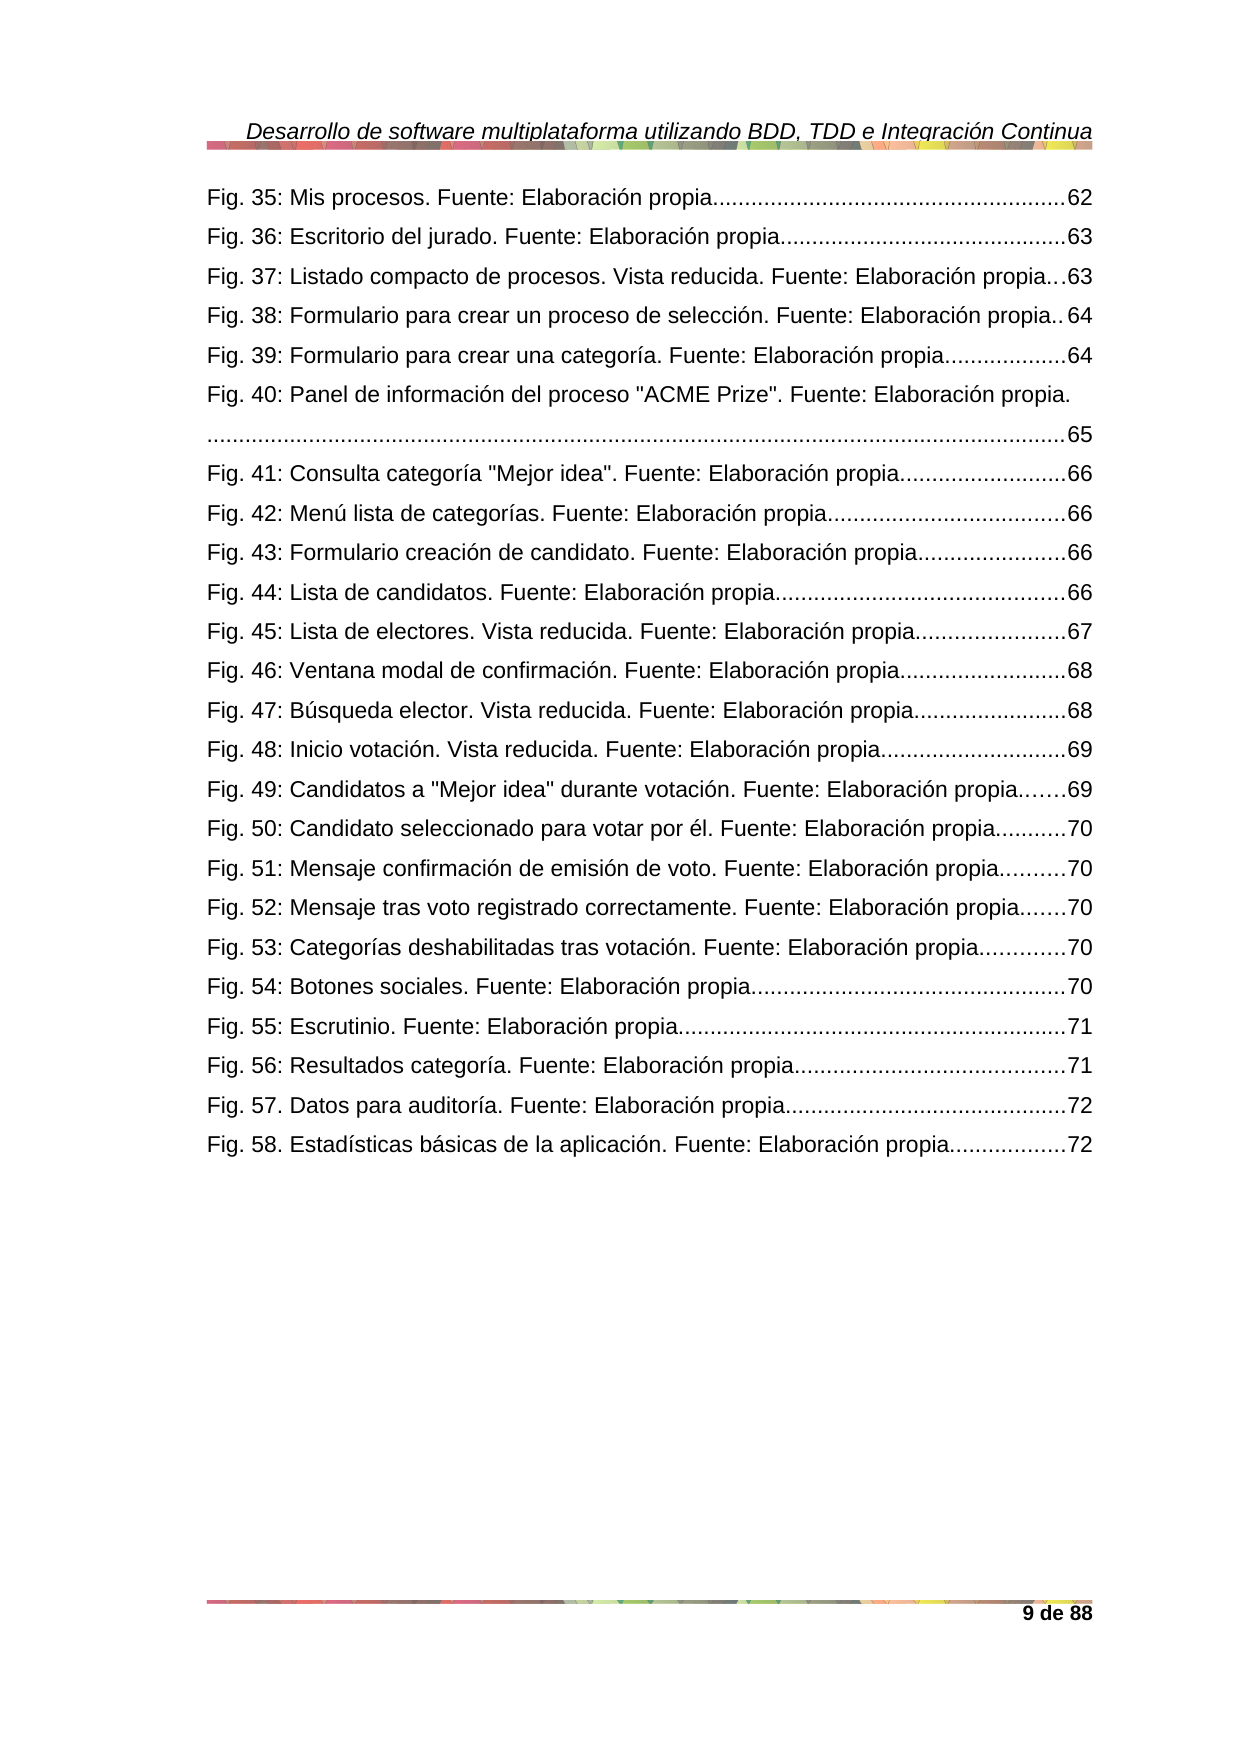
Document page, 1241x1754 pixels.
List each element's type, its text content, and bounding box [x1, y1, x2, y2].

text Fig. 38: Formulario para crear un proceso de selección. Fuente: Elaboración propia. 64 [207, 302, 1093, 328]
text Fig. 44: Lista de candidatos. Fuente: Elaboración propia. 66 [207, 578, 1093, 605]
text Fig. 51: Mensaje confirmación de emisión de voto. Fuente: Elaboración propia. 70 [207, 855, 1093, 881]
text Fig. 40: Panel de información del proceso "ACME Prize". Fuente: Elaboración propia. 65 [207, 381, 1093, 447]
text Fig. 39: Formulario para crear una categoría. Fuente: Elaboración propia 64 [207, 342, 1093, 368]
text Fig. 54: Botones sociales. Fuente: Elaboración propia. 70 [207, 973, 1093, 999]
text Fig. 50: Candidato seleccionado para votar por él. Fuente: Elaboración propia 70 [207, 815, 1093, 842]
text Fig. 53: Categorías deshabilitadas tras votación. Fuente: Elaboración propia. 70 [207, 934, 1093, 960]
text Fig. 35: Mis procesos. Fuente: Elaboración propia. 62 [207, 184, 1093, 210]
text Fig. 42: Menú lista de categorías. Fuente: Elaboración propia. 66 [207, 499, 1093, 526]
text Fig. 46: Ventana modal de confirmación. Fuente: Elaboración propia. 68 [207, 657, 1093, 684]
text Fig. 45: Lista de electores. Vista reducida. Fuente: Elaboración propia. 67 [207, 618, 1093, 644]
text Fig. 47: Búsqueda elector. Vista reducida. Fuente: Elaboración propia. 68 [207, 697, 1093, 723]
text Fig. 36: Escritorio del jurado. Fuente: Elaboración propia. 63 [207, 223, 1093, 249]
text Fig. 41: Consulta categoría "Mejor idea". Fuente: Elaboración propia. 66 [207, 460, 1093, 486]
text Fig. 58. Estadísticas básicas de la aplicación. Fuente: Elaboración propia. 72 [207, 1131, 1093, 1157]
text Fig. 49: Candidatos a "Mejor idea" durante votación. Fuente: Elaboración propia. 69 [207, 776, 1093, 802]
text Fig. 48: Inicio votación. Vista reducida. Fuente: Elaboración propia. 69 [207, 736, 1093, 763]
text Fig. 57. Datos para auditoría. Fuente: Elaboración propia. 72 [207, 1092, 1093, 1118]
text Fig. 43: Formulario creación de candidato. Fuente: Elaboración propia. 66 [207, 539, 1093, 565]
text Fig. 37: Listado compacto de procesos. Vista reducida. Fuente: Elaboración propia. 63 [207, 263, 1093, 289]
text Fig. 52: Mensaje tras voto registrado correctamente. Fuente: Elaboración propia. 70 [207, 894, 1093, 921]
text Fig. 55: Escrutinio. Fuente: Elaboración propia. 71 [207, 1013, 1093, 1039]
text Fig. 56: Resultados categoría. Fuente: Elaboración propia. 71 [207, 1052, 1093, 1078]
